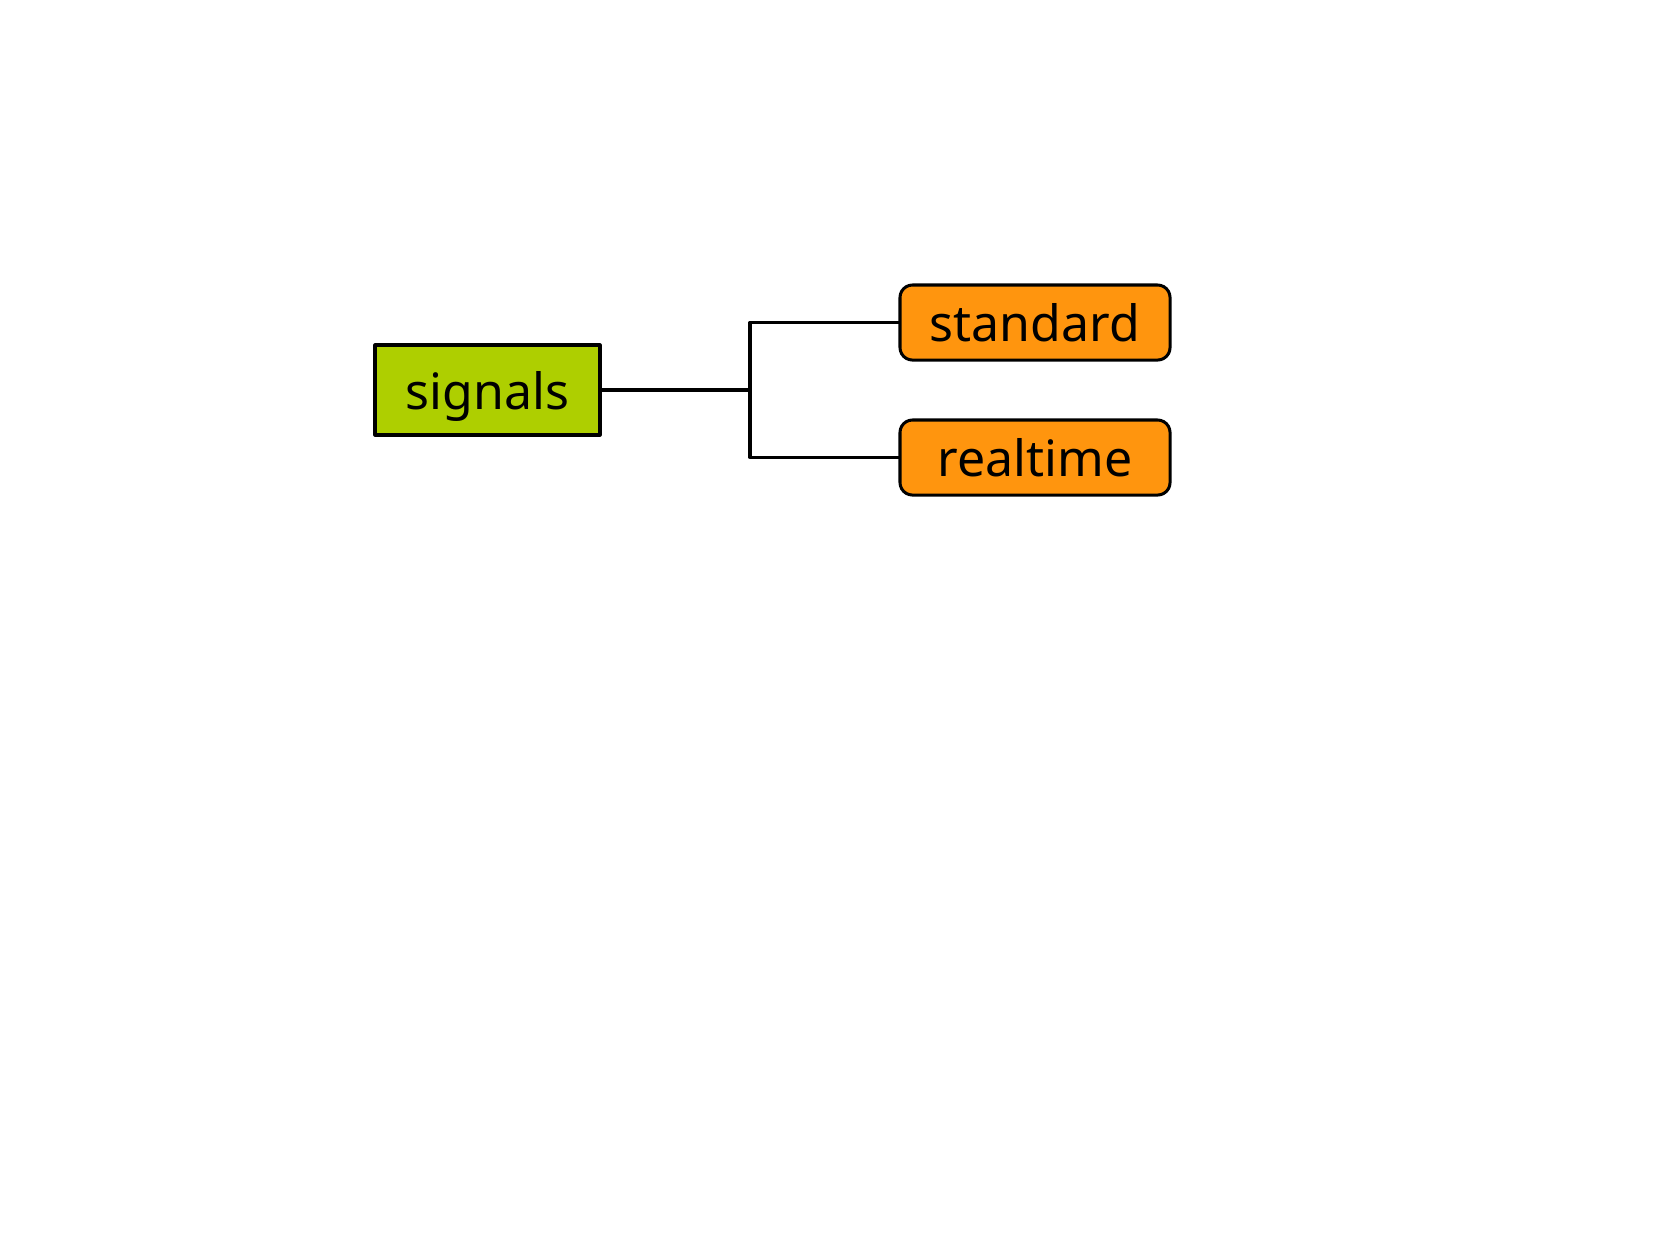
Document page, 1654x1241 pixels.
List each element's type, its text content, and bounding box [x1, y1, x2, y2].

text_box signals [375, 345, 601, 436]
text_box standard [900, 285, 1171, 361]
list [82, 290, 1538, 1010]
text_box realtime [900, 420, 1171, 496]
